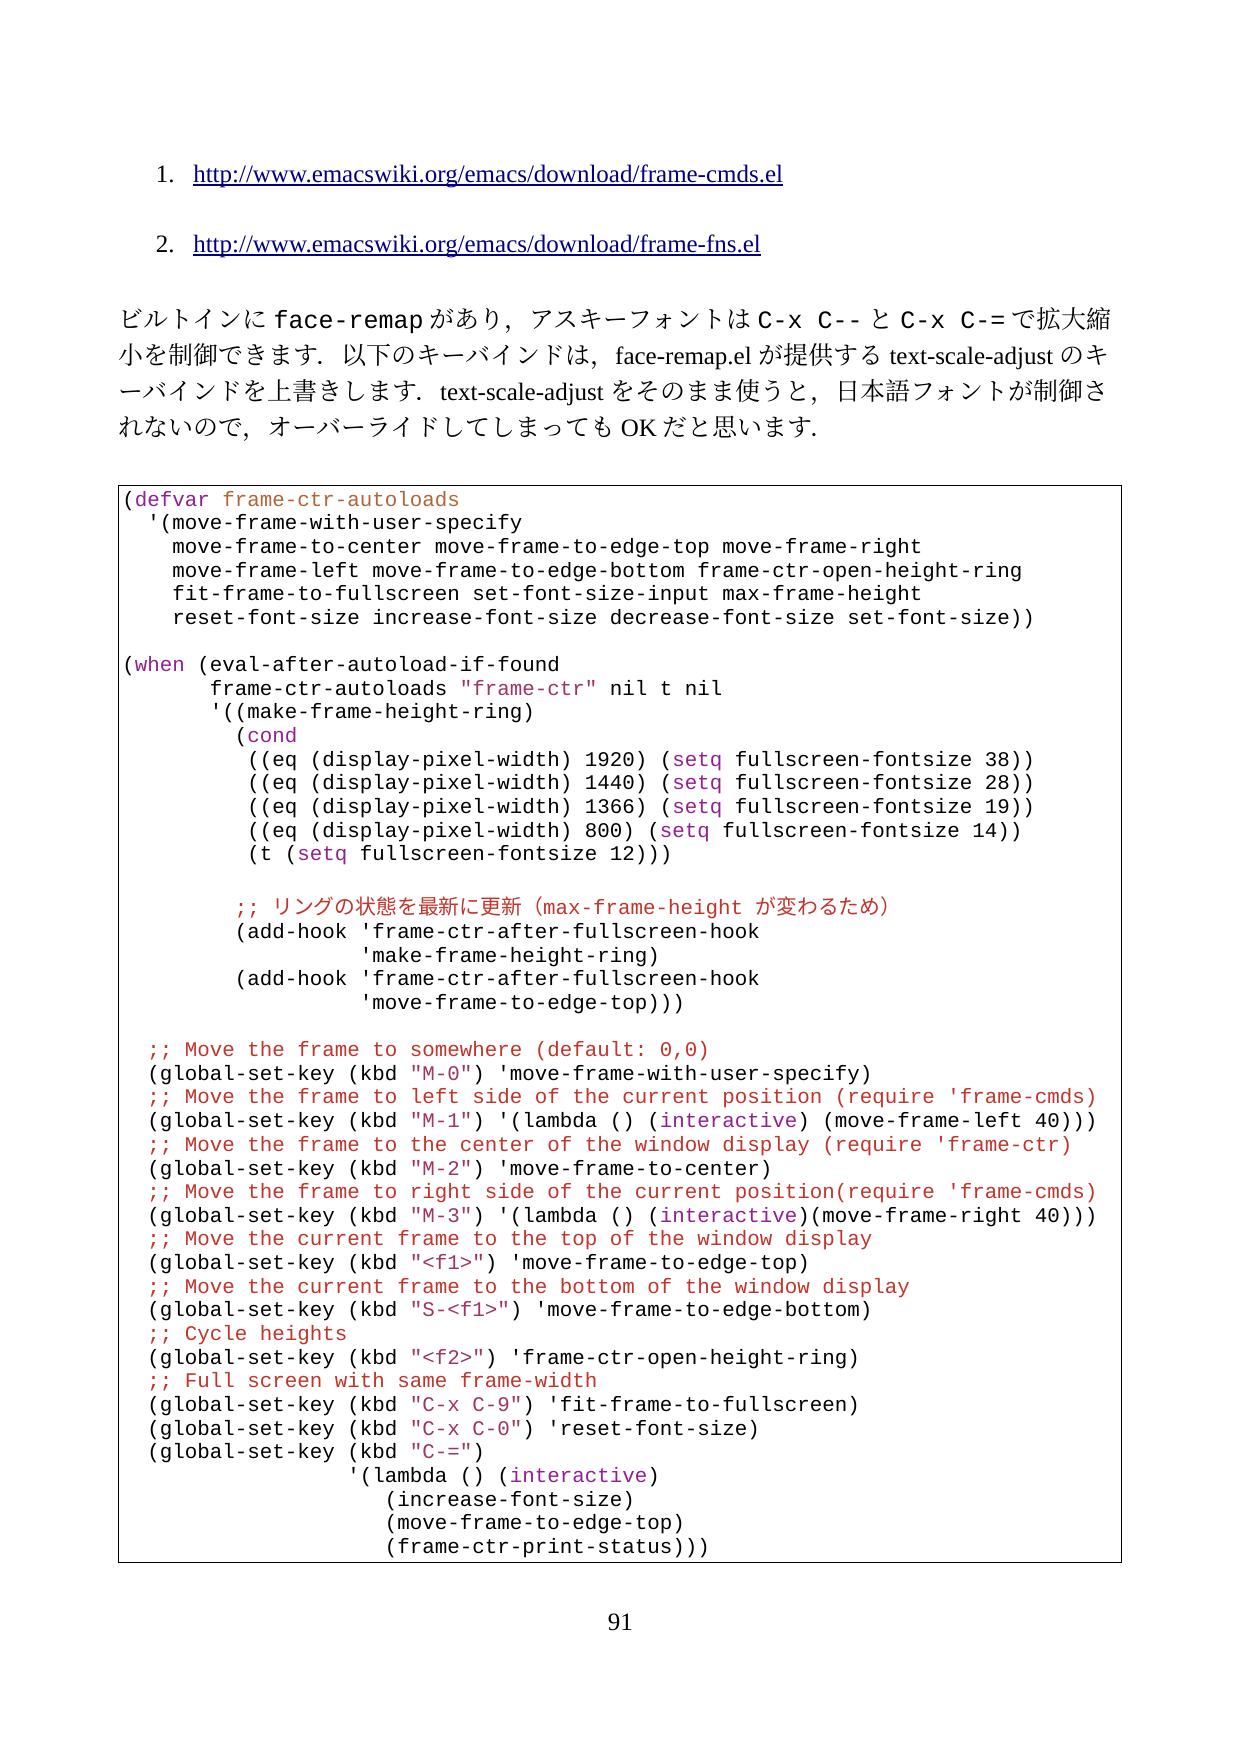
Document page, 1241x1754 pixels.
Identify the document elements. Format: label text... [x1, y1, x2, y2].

text ;; Move the current frame to the bottom of the window display [119, 1272, 1121, 1295]
text move-frame-to-center move-frame-to-edge-top move-frame-right [119, 532, 1121, 556]
text (global-set-key (kbd "M-3") '(lambda () (interactive)(move-frame-right 40))) [119, 1201, 1121, 1224]
text (t (setq fullscreen-fontsize 12))) [119, 839, 1121, 863]
text ;; Full screen with same frame-width [119, 1366, 1121, 1390]
text (global-set-key (kbd "C-x C-0") 'reset-font-size) [119, 1414, 1121, 1437]
text (add-hook 'frame-ctr-after-fullscreen-hook [119, 964, 1121, 988]
text (global-set-key (kbd "<f1>") 'move-frame-to-edge-top) [119, 1248, 1121, 1272]
text ;; Move the frame to right side of the current position(require 'frame-cmds) [119, 1177, 1121, 1201]
text (global-set-key (kbd "M-0") 'move-frame-with-user-specify) [119, 1059, 1121, 1083]
text 'move-frame-to-edge-top))) [119, 988, 1121, 1012]
text ((eq (display-pixel-width) 1366) (setq fullscreen-fontsize 19)) [119, 792, 1121, 816]
text reset-font-size increase-font-size decrease-font-size set-font-size)) [119, 603, 1121, 627]
text (cond [119, 721, 1121, 745]
text ;; Move the frame to the center of the window display (require 'frame-ctr) [119, 1130, 1121, 1153]
text ((eq (display-pixel-width) 800) (setq fullscreen-fontsize 14)) [119, 816, 1121, 839]
text frame-ctr-autoloads "frame-ctr" nil t nil [119, 674, 1121, 697]
text (global-set-key (kbd "<f2>") 'frame-ctr-open-height-ring) [119, 1343, 1121, 1366]
text (increase-font-size) [119, 1484, 1121, 1508]
text fit-frame-to-fullscreen set-font-size-input max-frame-height [119, 579, 1121, 603]
text (move-frame-to-edge-top) [119, 1508, 1121, 1532]
text (global-set-key (kbd "C-=") [119, 1437, 1121, 1461]
text 'make-frame-height-ring) [119, 941, 1121, 964]
text (global-set-key (kbd "C-x C-9") 'fit-frame-to-fullscreen) [119, 1390, 1121, 1414]
list http://www.emacswiki.org/emacs/download/frame-cmds.el [156, 159, 1122, 217]
text (global-set-key (kbd "M-2") 'move-frame-to-center) [119, 1153, 1121, 1177]
list http://www.emacswiki.org/emacs/download/frame-fns.el [156, 229, 1122, 287]
text ビルトインに face-remap があり，アスキーフォントは C-x C-- と C-x C-= で拡大縮小を制御できます．以下のキーバインドは，face-remap.el が提供する text-scale-adjust のキーバインドを上書きします．text-scale-adjust をそのまま使うと，日本語フォントが制御されないので，オーバーライドしてしまってもOKだと思います． [118, 299, 1122, 472]
text (add-hook 'frame-ctr-after-fullscreen-hook [119, 917, 1121, 941]
text (defvar frame-ctr-autoloads [119, 486, 1121, 508]
text ;; リングの状態を最新に更新（max-frame-height が変わるため） [119, 887, 1121, 917]
text ((eq (display-pixel-width) 1920) (setq fullscreen-fontsize 38)) [119, 745, 1121, 768]
text (frame-ctr-print-status))) [119, 1532, 1121, 1562]
text [118, 118, 1122, 147]
text ;; Move the frame to left side of the current position (require 'frame-cmds) [119, 1083, 1121, 1106]
text ((eq (display-pixel-width) 1440) (setq fullscreen-fontsize 28)) [119, 768, 1121, 792]
text (when (eval-after-autoload-if-found [119, 650, 1121, 674]
text '((make-frame-height-ring) [119, 697, 1121, 721]
text (global-set-key (kbd "S-<f1>") 'move-frame-to-edge-bottom) [119, 1295, 1121, 1319]
text '(lambda () (interactive) [119, 1461, 1121, 1484]
text move-frame-left move-frame-to-edge-bottom frame-ctr-open-height-ring [119, 556, 1121, 579]
text ;; Move the current frame to the top of the window display [119, 1224, 1121, 1248]
text ;; Cycle heights [119, 1319, 1121, 1343]
text (global-set-key (kbd "M-1") '(lambda () (interactive) (move-frame-left 40))) [119, 1106, 1121, 1130]
text '(move-frame-with-user-specify [119, 508, 1121, 532]
text ;; Move the frame to somewhere (default: 0,0) [119, 1035, 1121, 1059]
